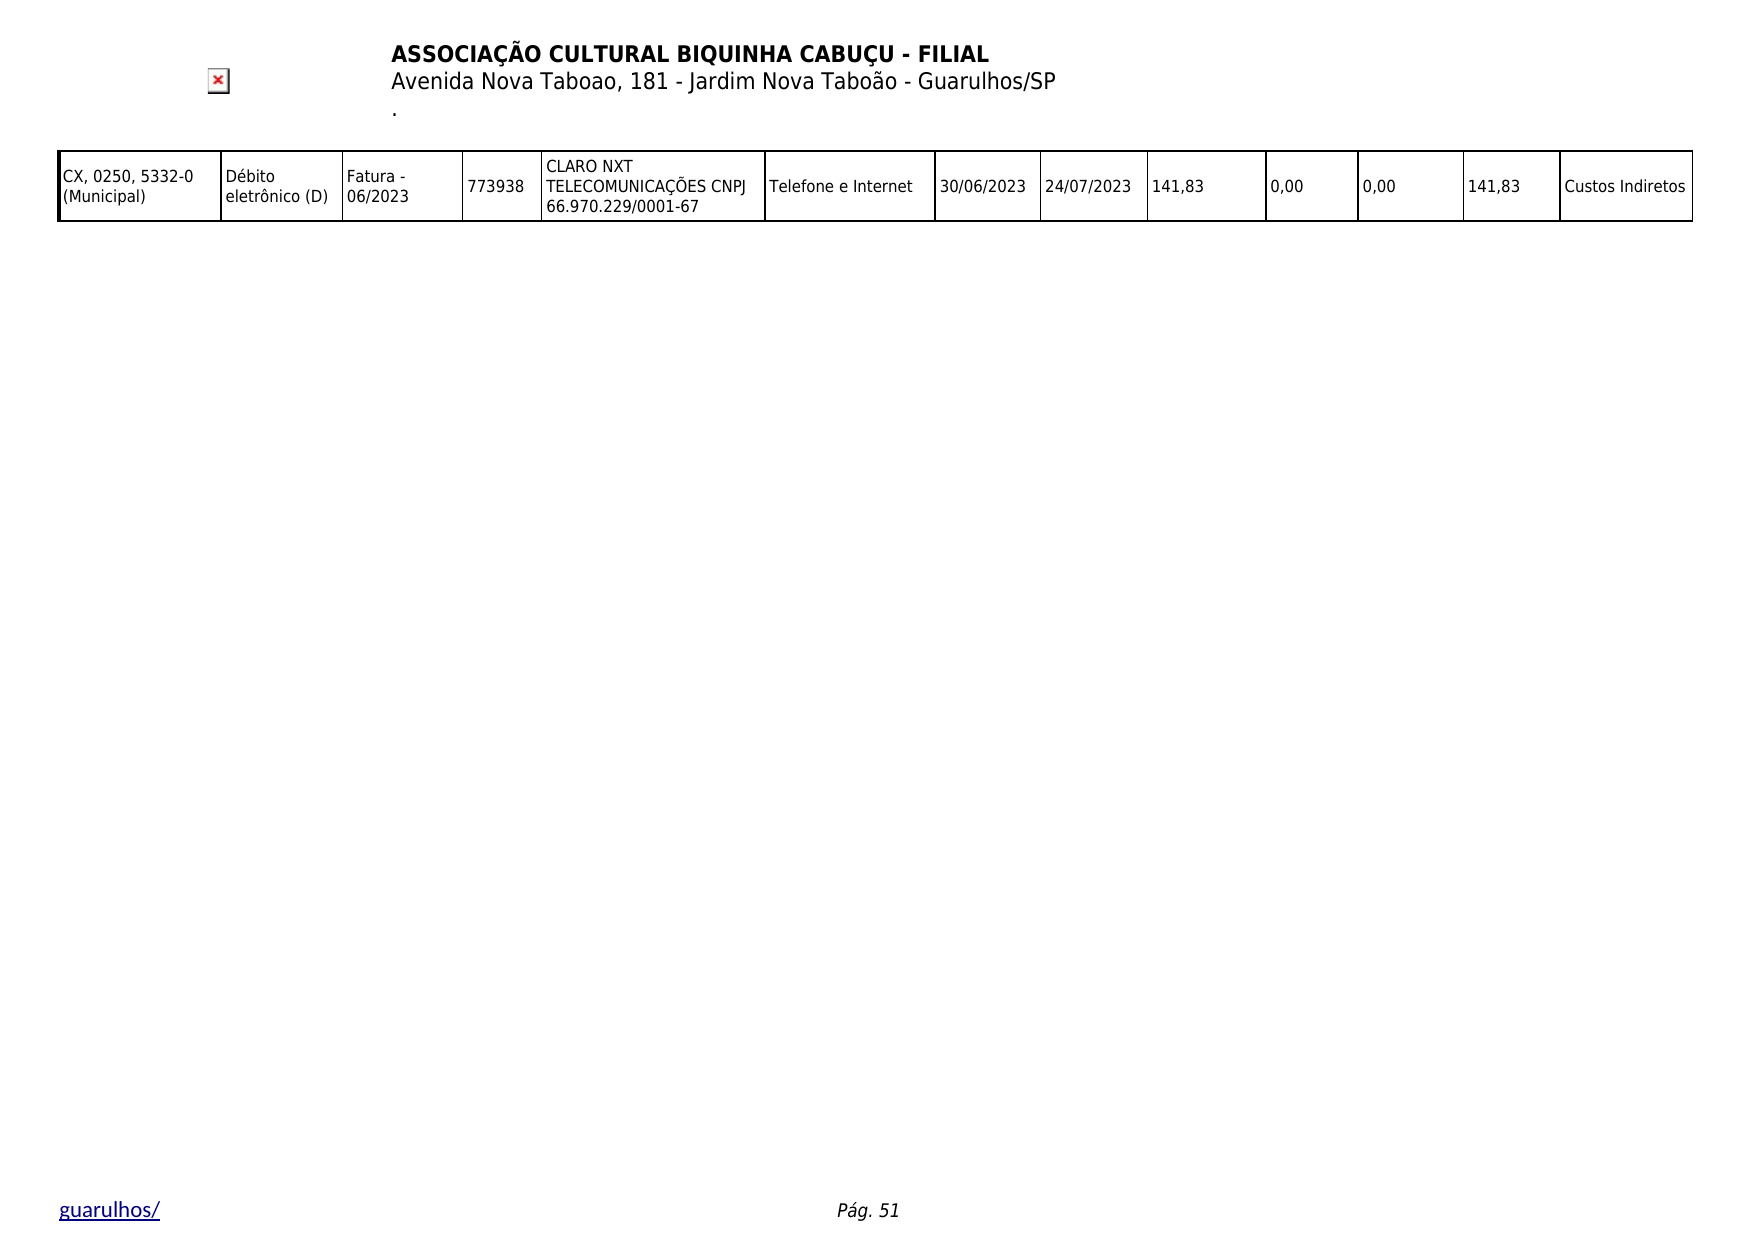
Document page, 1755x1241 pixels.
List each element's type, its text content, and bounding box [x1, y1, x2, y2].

table_cell 0,00 [1267, 152, 1357, 220]
table_cell CX, 0250, 5332-0 (Municipal) [61, 152, 220, 220]
table_cell 30/06/2023 [936, 152, 1040, 220]
table_cell Custos Indiretos [1561, 152, 1692, 220]
table_cell CLARO NXT TELECOMUNICAÇÕES CNPJ 66.970.229/0001-67 [542, 152, 764, 220]
table_cell 773938 [463, 152, 541, 220]
table_cell Telefone e Internet [766, 152, 934, 220]
table_cell 24/07/2023 [1041, 152, 1147, 220]
table_cell Débito eletrônico (D) [222, 152, 342, 220]
table_cell Fatura - 06/2023 [343, 152, 462, 220]
table_cell 141,83 [1464, 152, 1559, 220]
table_cell 0,00 [1359, 152, 1463, 220]
table_cell 141,83 [1148, 152, 1265, 220]
